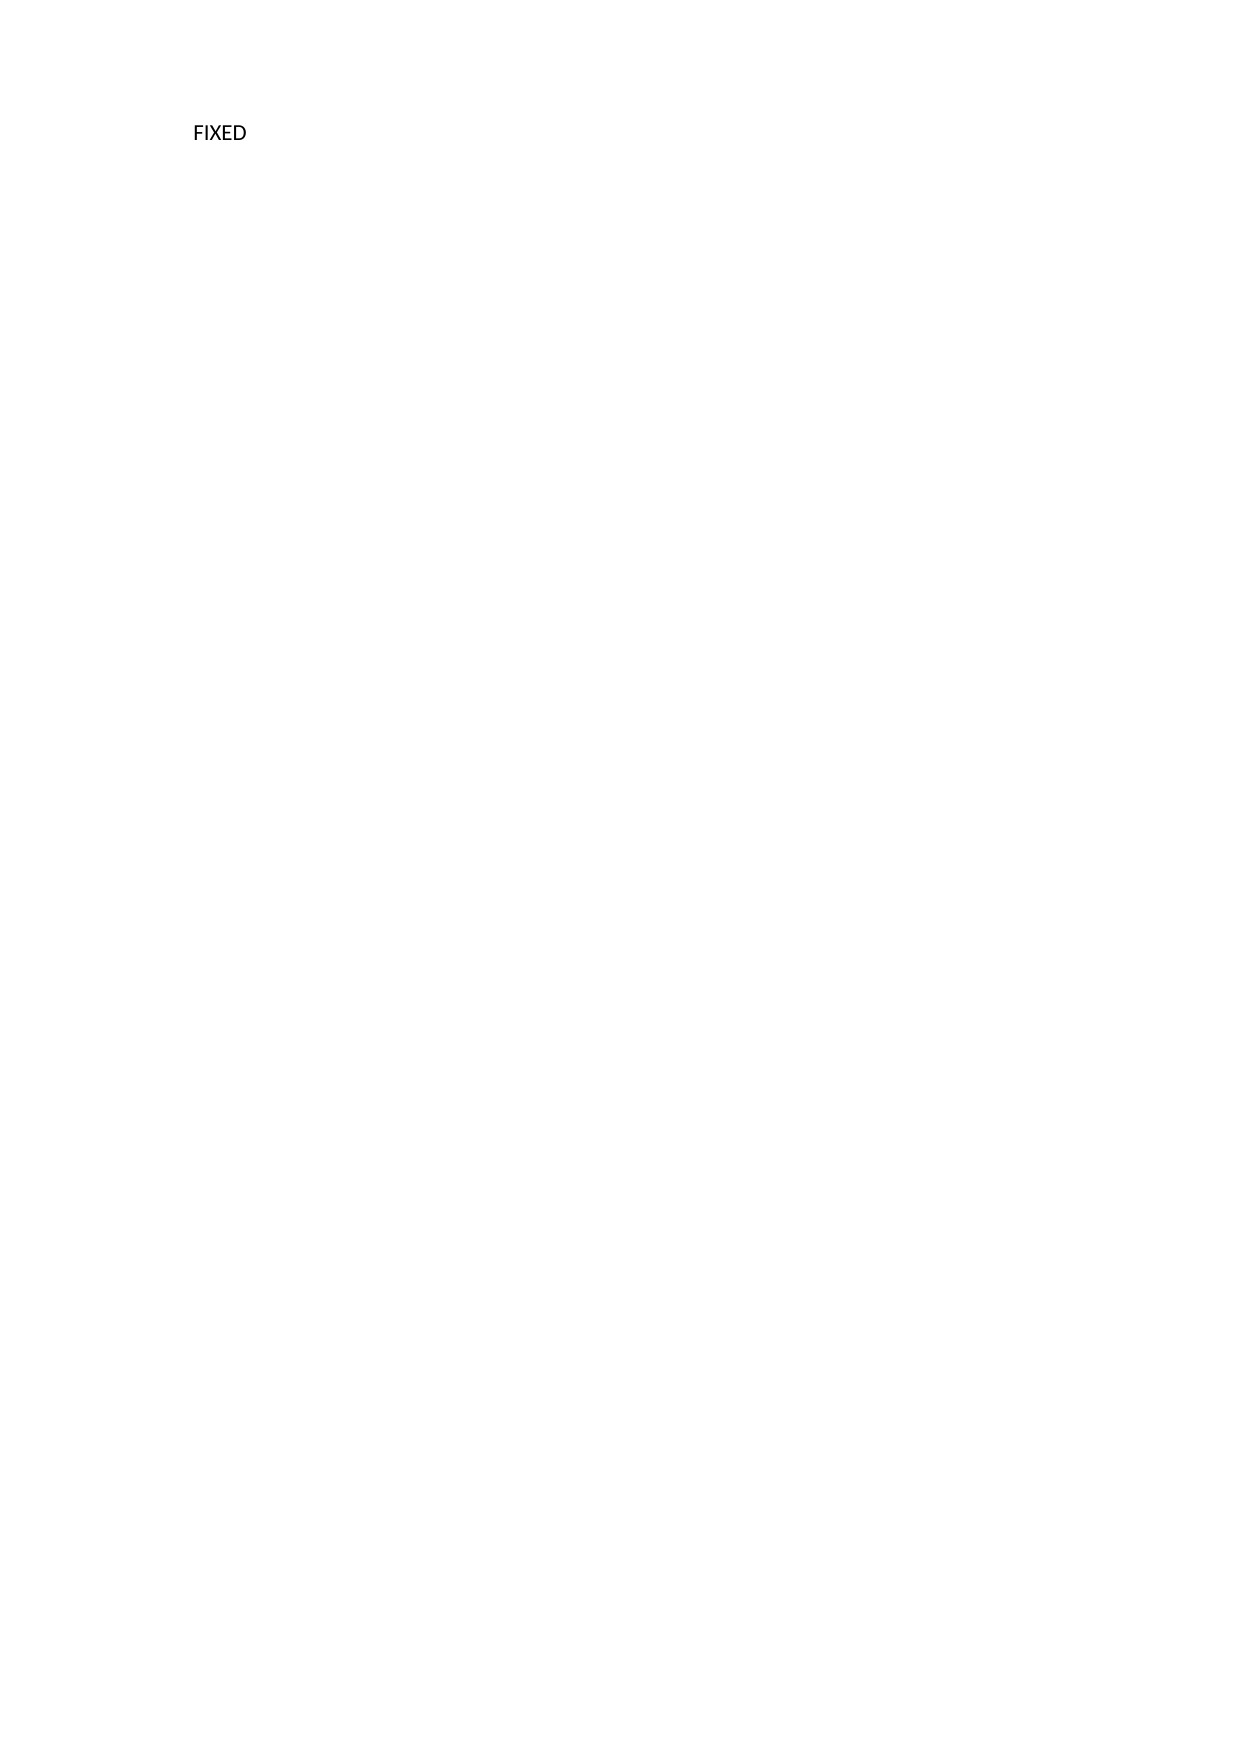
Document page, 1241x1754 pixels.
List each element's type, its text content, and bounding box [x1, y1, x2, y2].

list FIXED [156, 118, 1122, 146]
